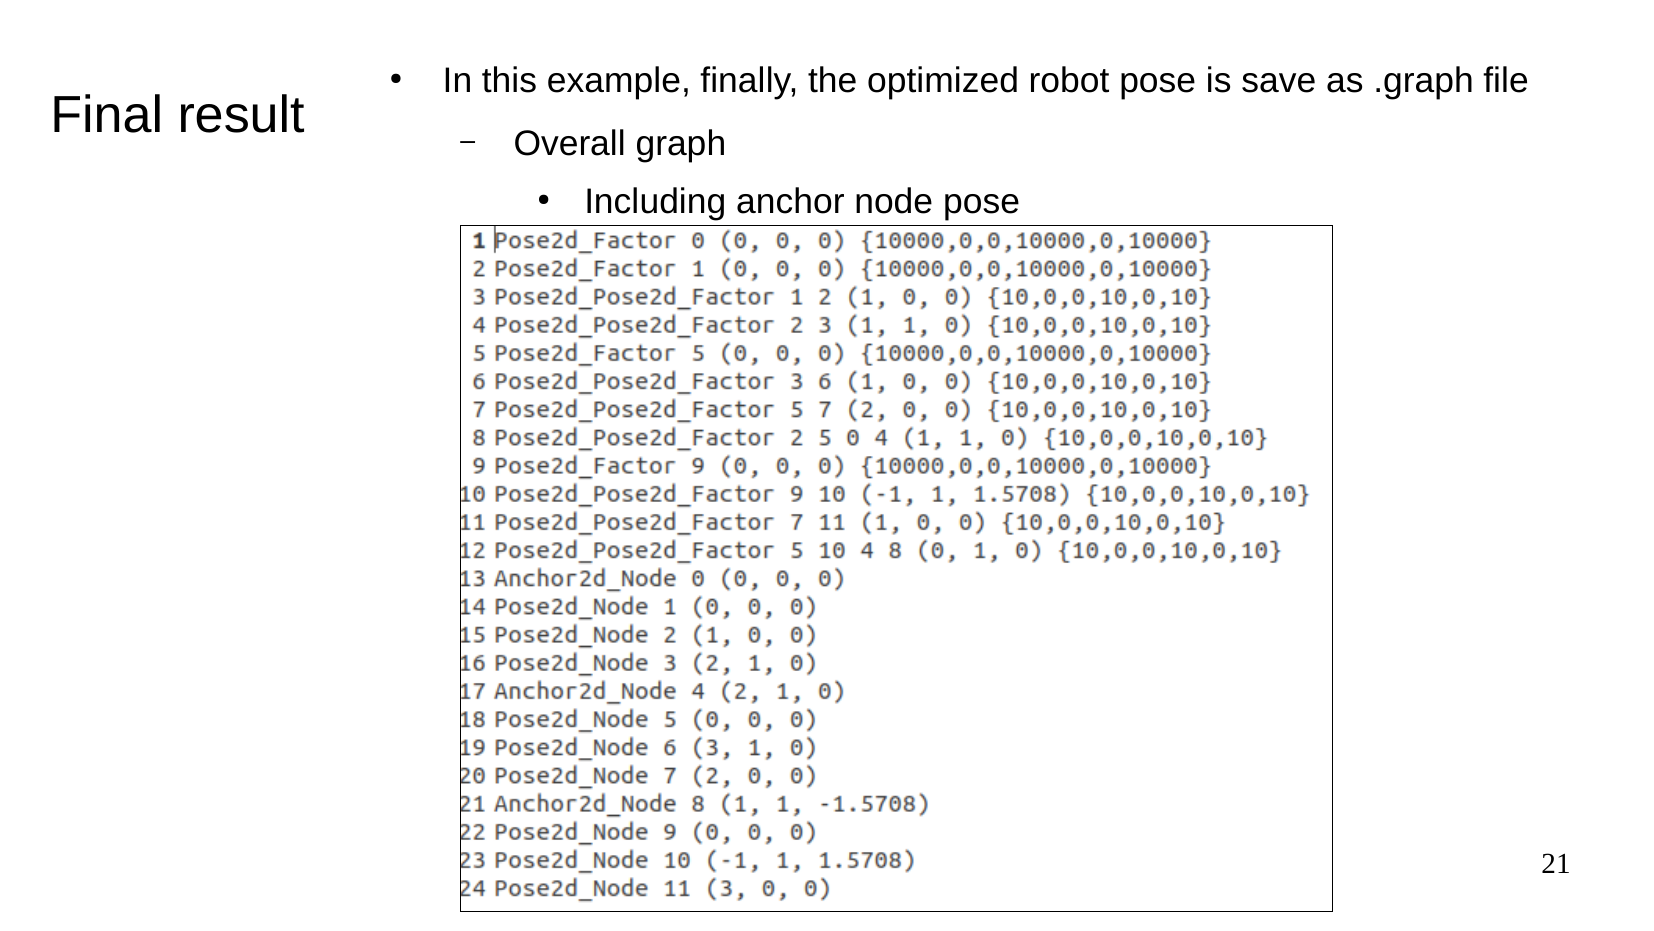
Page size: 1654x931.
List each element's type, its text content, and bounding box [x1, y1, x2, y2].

picture [460, 225, 1333, 912]
title Final result [23, 37, 346, 193]
list In this example, finally, the optimized robot pose is save as .graph file Overall graph Including anchor node pose Each robot’s own nodes’ pose [371, 60, 1606, 600]
